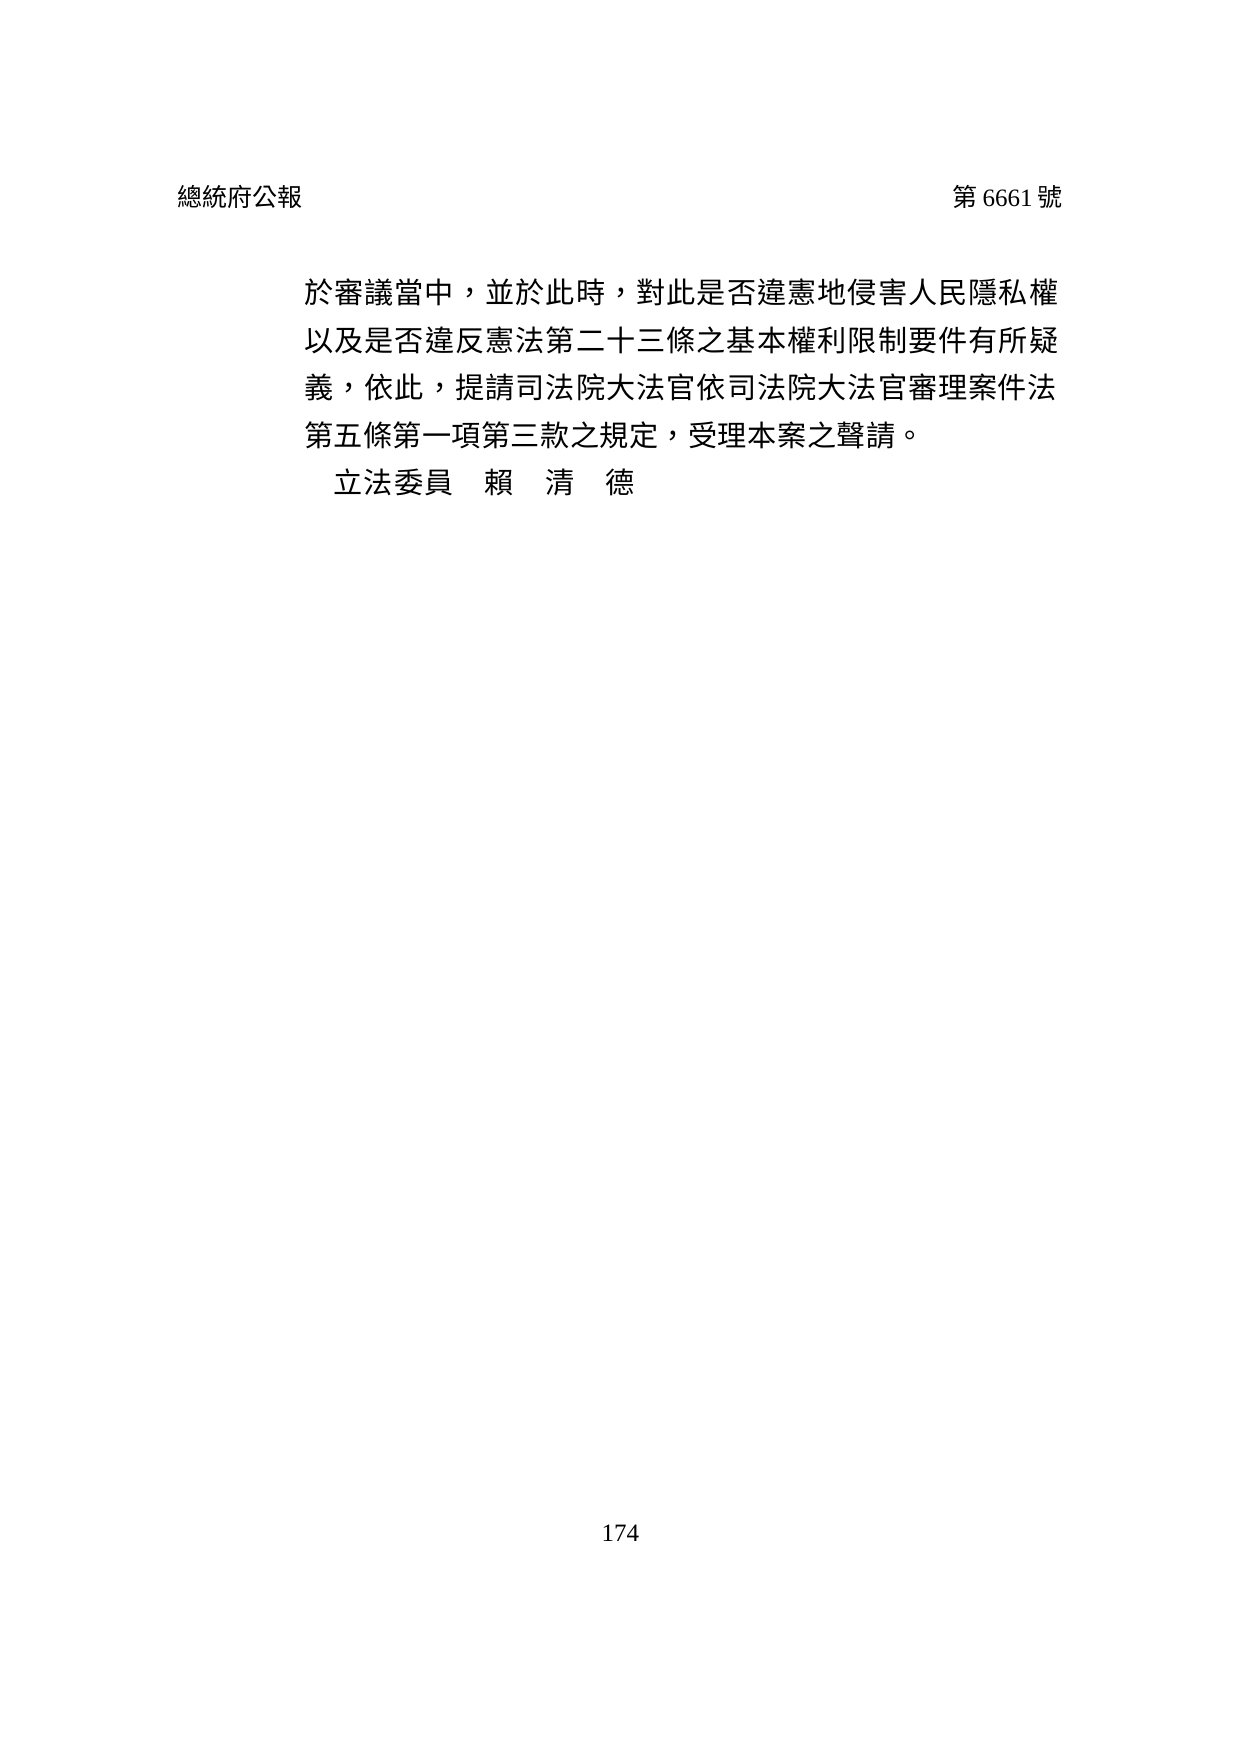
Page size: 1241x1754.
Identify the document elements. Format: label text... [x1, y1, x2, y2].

text 於審議當中，並於此時，對此是否違憲地侵害人民隱私權以及是否違反憲法第二十三條之基本權利限制要件有所疑義，依此，提請司法院大法官依司法院大法官審理案件法第五條第一項第三款之規定，受理本案之聲請。 [241, 266, 1063, 456]
text 立法委員 賴 清 德 [177, 456, 1063, 503]
